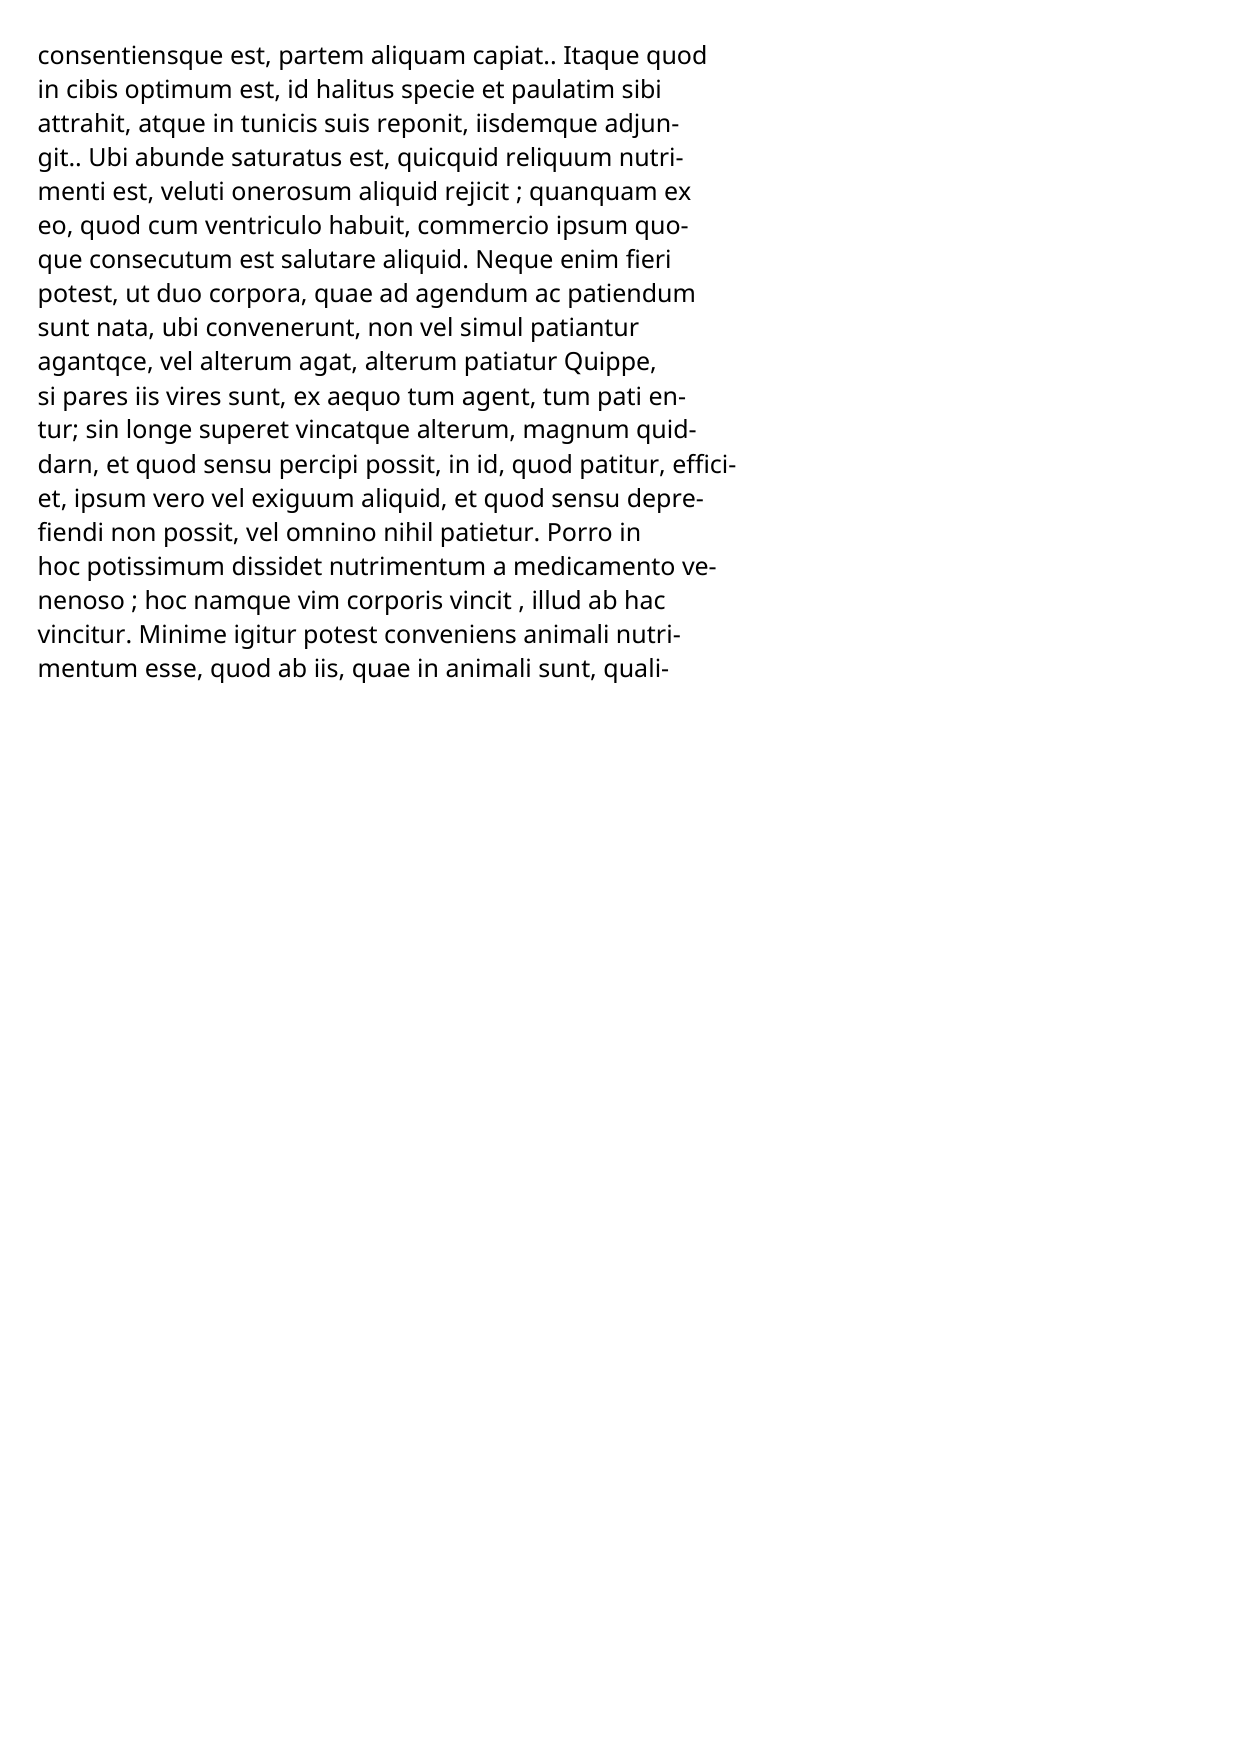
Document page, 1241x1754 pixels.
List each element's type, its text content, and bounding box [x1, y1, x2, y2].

text consentiensque est, partem aliquam capiat.. Itaque quod in cibis optimum est, id halitus specie et paulatim sibi attrahit, atque in tunicis suis reponit, iisdemque adjun- git.. Ubi abunde saturatus est, quicquid reliquum nutri- menti est, veluti onerosum aliquid rejicit ; quanquam ex eo, quod cum ventriculo habuit, commercio ipsum quo- que consecutum est salutare aliquid. Neque enim fieri potest, ut duo corpora, quae ad agendum ac patiendum sunt nata, ubi convenerunt, non vel simul patiantur agantqce, vel alterum agat, alterum patiatur Quippe, si pares iis vires sunt, ex aequo tum agent, tum pati en- tur; sin longe superet vincatque alterum, magnum quid- darn, et quod sensu percipi possit, in id, quod patitur, effici- et, ipsum vero vel exiguum aliquid, et quod sensu depre- fiendi non possit, vel omnino nihil patietur. Porro in hoc potissimum dissidet nutrimentum a medicamento ve- nenoso ; hoc namque vim corporis vincit , illud ab hac vincitur. Minime igitur potest conveniens animali nutri- mentum esse, quod ab iis, quae in animali sunt, quali- [37, 37, 1203, 685]
